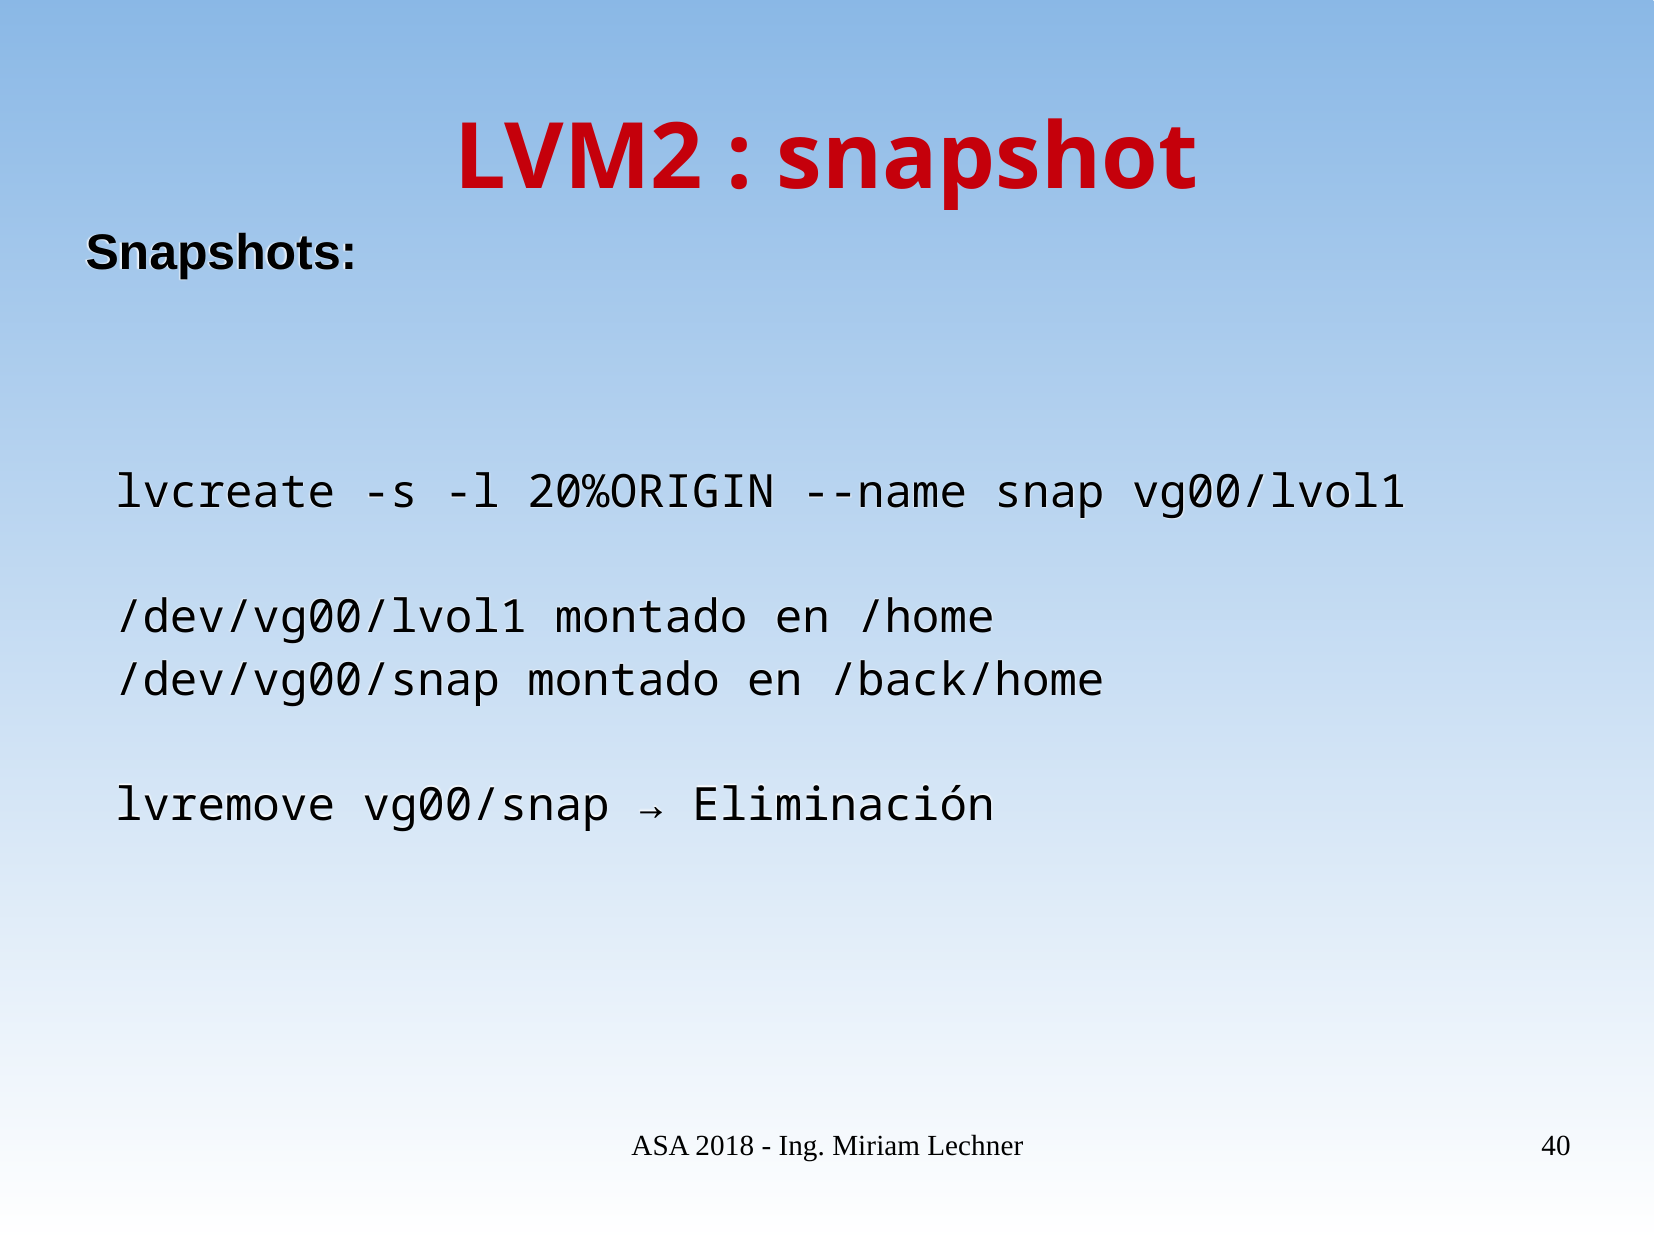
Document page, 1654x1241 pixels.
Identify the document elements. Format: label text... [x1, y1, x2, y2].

text_box lvcreate -s -l 20%ORIGIN --name snap vg00/lvol1 /dev/vg00/lvol1 montado en /home /dev/vg00/snap montado en /back/home lvremove vg00/snap → Eliminación [100, 326, 1654, 1057]
text_box Snapshots: [70, 216, 556, 390]
title LVM2 : snapshot [82, 49, 1571, 257]
